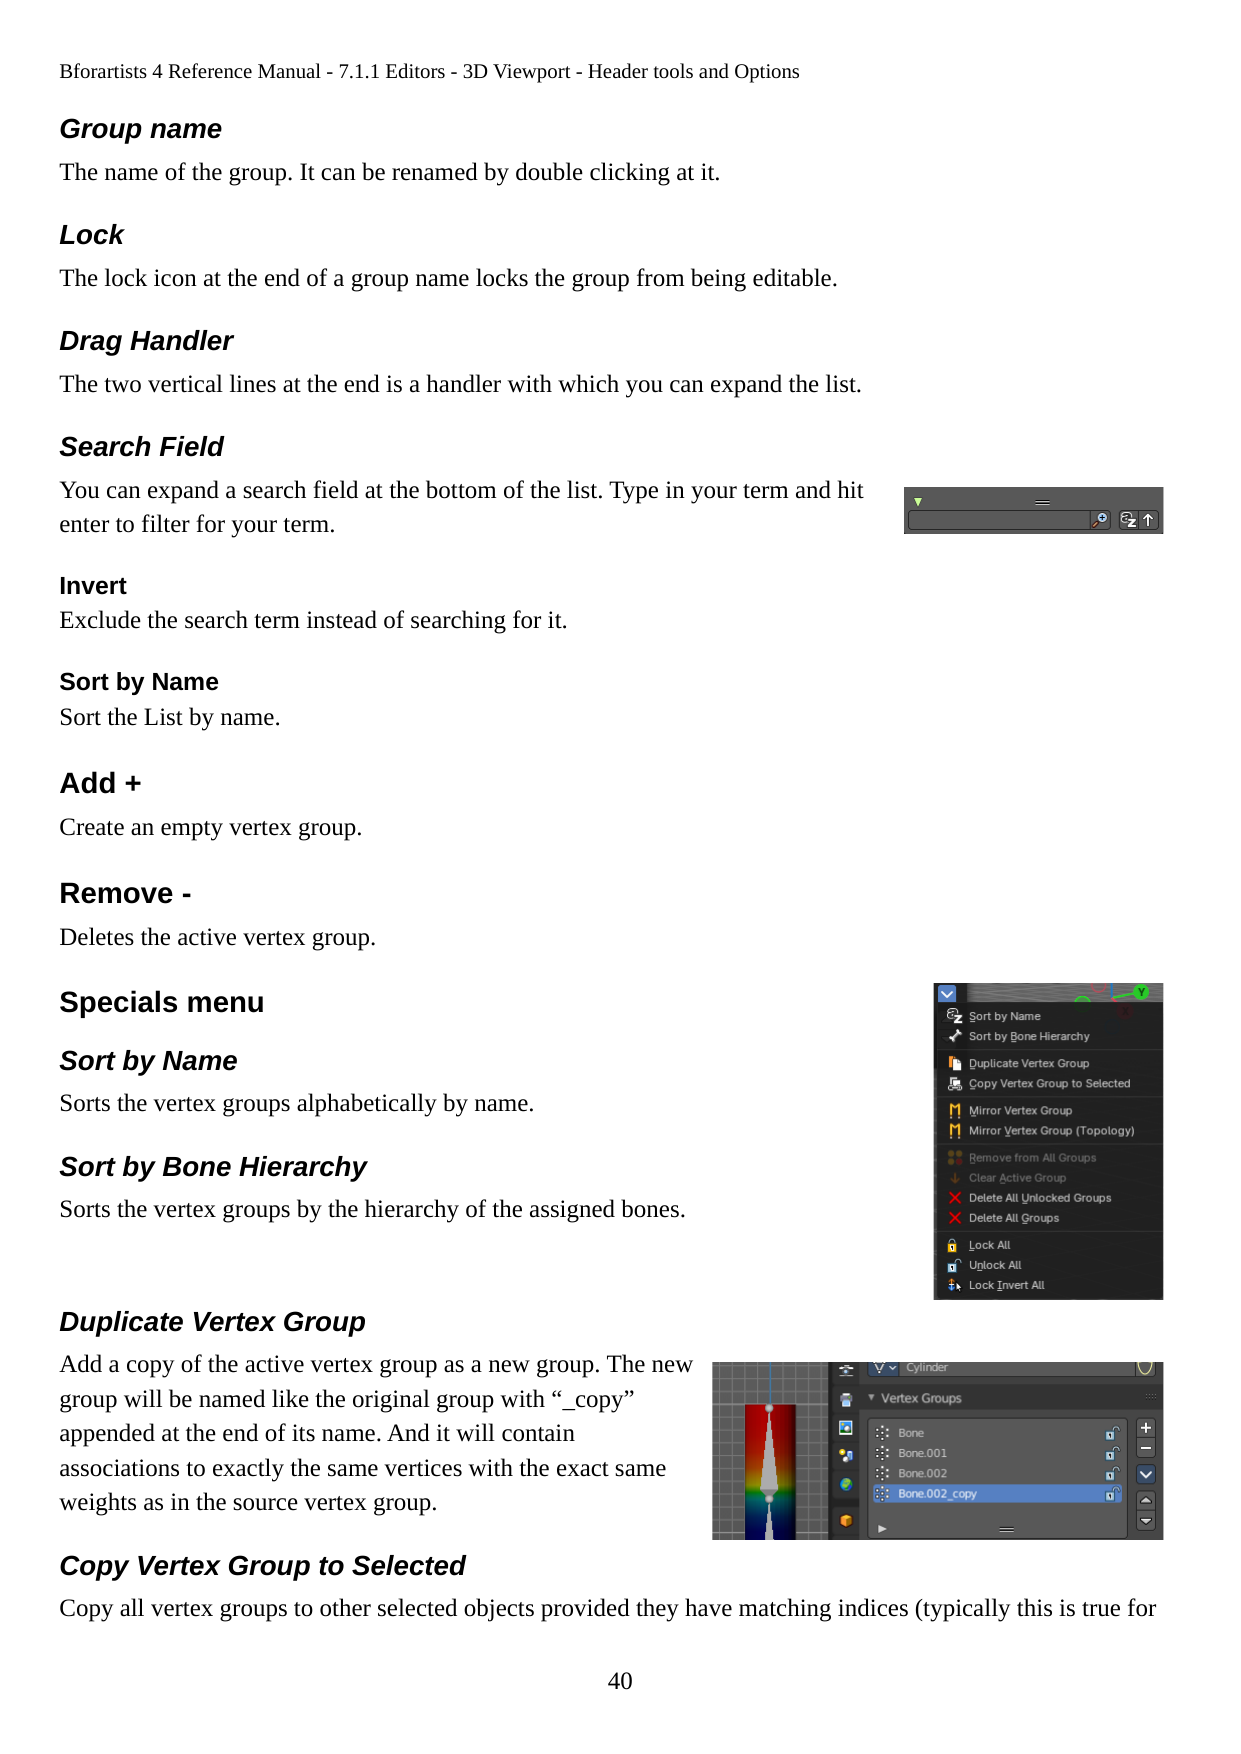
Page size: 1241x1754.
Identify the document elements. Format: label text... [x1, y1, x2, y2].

text The name of the group. It can be renamed by double clicking at it. [59, 157, 1181, 186]
text Sorts the vertex groups alphabetically by name. [59, 1088, 933, 1117]
subtitle Copy Vertex Group to Selected [59, 1549, 1181, 1581]
text Sort the List by name. [59, 702, 1181, 731]
subtitle Drag Handler [59, 324, 1181, 356]
picture [933, 983, 1164, 1300]
text Deletes the active vertex group. [59, 922, 1181, 951]
text The two vertical lines at the end is a handler with which you can expand the list. [59, 369, 1181, 398]
subtitle [1164, 985, 1181, 1019]
text Add a copy of the active vertex group as a new group. The new group will be named like the original group with “_copy” appended at the end of its name. And it will contain associations to exactly the same vertices with the exact same weights as in the source vertex group. [59, 1349, 1181, 1516]
subtitle Duplicate Vertex Group [59, 1305, 1181, 1337]
subtitle Group name [59, 113, 1181, 144]
text You can expand a search field at the bottom of the list. Type in your term and hit enter to filter for your term. [59, 475, 1181, 538]
picture [712, 1362, 1164, 1540]
subtitle Lock [59, 218, 1181, 250]
text The lock icon at the end of a group name locks the group from being editable. [59, 263, 1181, 292]
text Sorts the vertex groups by the hierarchy of the assigned bones. [59, 1194, 933, 1223]
text Create an empty vertex group. [59, 812, 1181, 841]
subtitle Sort by Name [59, 667, 1181, 696]
subtitle Remove - [59, 876, 1181, 909]
subtitle Add + [59, 766, 1181, 799]
subtitle [1164, 1044, 1181, 1076]
subtitle [1164, 1150, 1181, 1182]
subtitle Search Field [59, 430, 1181, 462]
picture [904, 487, 1164, 534]
subtitle Invert [59, 571, 1181, 599]
subtitle Sort by Name [59, 1044, 933, 1076]
subtitle Sort by Bone Hierarchy [59, 1150, 933, 1182]
text Exclude the search term instead of searching for it. [59, 606, 1181, 634]
subtitle Specials menu [59, 985, 933, 1019]
text Copy all vertex groups to other selected objects provided they have matching indices (typically this is true for [59, 1593, 1181, 1622]
